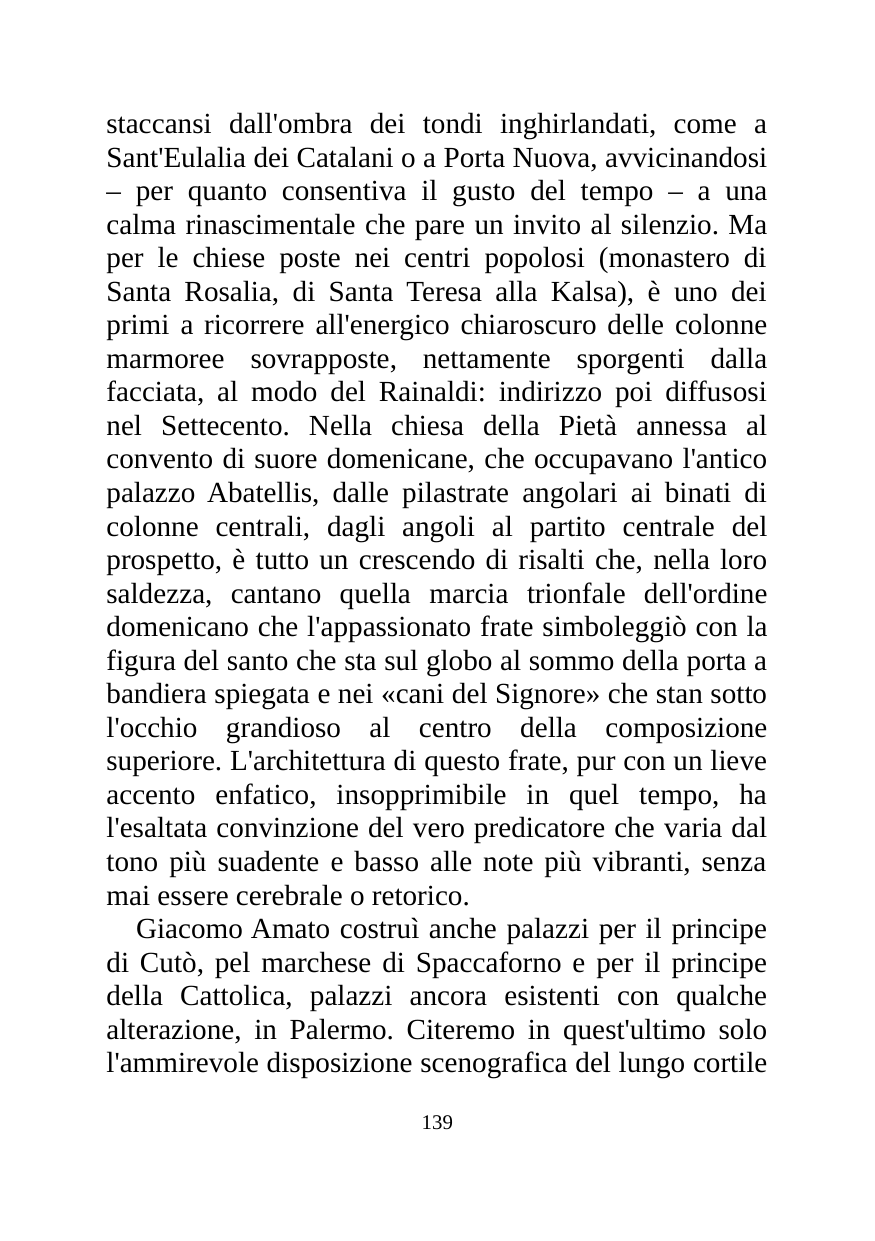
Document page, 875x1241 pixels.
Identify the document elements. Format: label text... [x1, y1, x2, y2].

text Giacomo Amato costruì anche palazzi per il principe di Cutò, pel marchese di Spaccaforno e per il principe della Cattolica, palazzi ancora esistenti con qualche alterazione, in Palermo. Citeremo in quest'ultimo solo l'ammirevole disposizione scenografica del lungo cortile [106, 911, 768, 1079]
text staccansi dall'ombra dei tondi inghirlandati, come a Sant'Eulalia dei Catalani o a Porta Nuova, avvicinandosi – per quanto consentiva il gusto del tempo – a una calma rinascimentale che pare un invito al silenzio. Ma per le chiese poste nei centri popolosi (monastero di Santa Rosalia, di Santa Teresa alla Kalsa), è uno dei primi a ricorrere all'energico chiaroscuro delle colonne marmoree sovrapposte, nettamente sporgenti dalla facciata, al modo del Rainaldi: indirizzo poi diffusosi nel Settecento. Nella chiesa della Pietà annessa al convento di suore domenicane, che occupavano l'antico palazzo Abatellis, dalle pilastrate angolari ai binati di colonne centrali, dagli angoli al partito centrale del prospetto, è tutto un crescendo di risalti che, nella loro saldezza, cantano quella marcia trionfale dell'ordine domenicano che l'appassionato frate simboleggiò con la figura del santo che sta sul globo al sommo della porta a bandiera spiegata e nei «cani del Signore» che stan sotto l'occhio grandioso al centro della composizione superiore. L'architettura di questo frate, pur con un lieve accento enfatico, insopprimibile in quel tempo, ha l'esaltata convinzione del vero predicatore che varia dal tono più suadente e basso alle note più vibranti, senza mai essere cerebrale o retorico. [106, 106, 768, 911]
